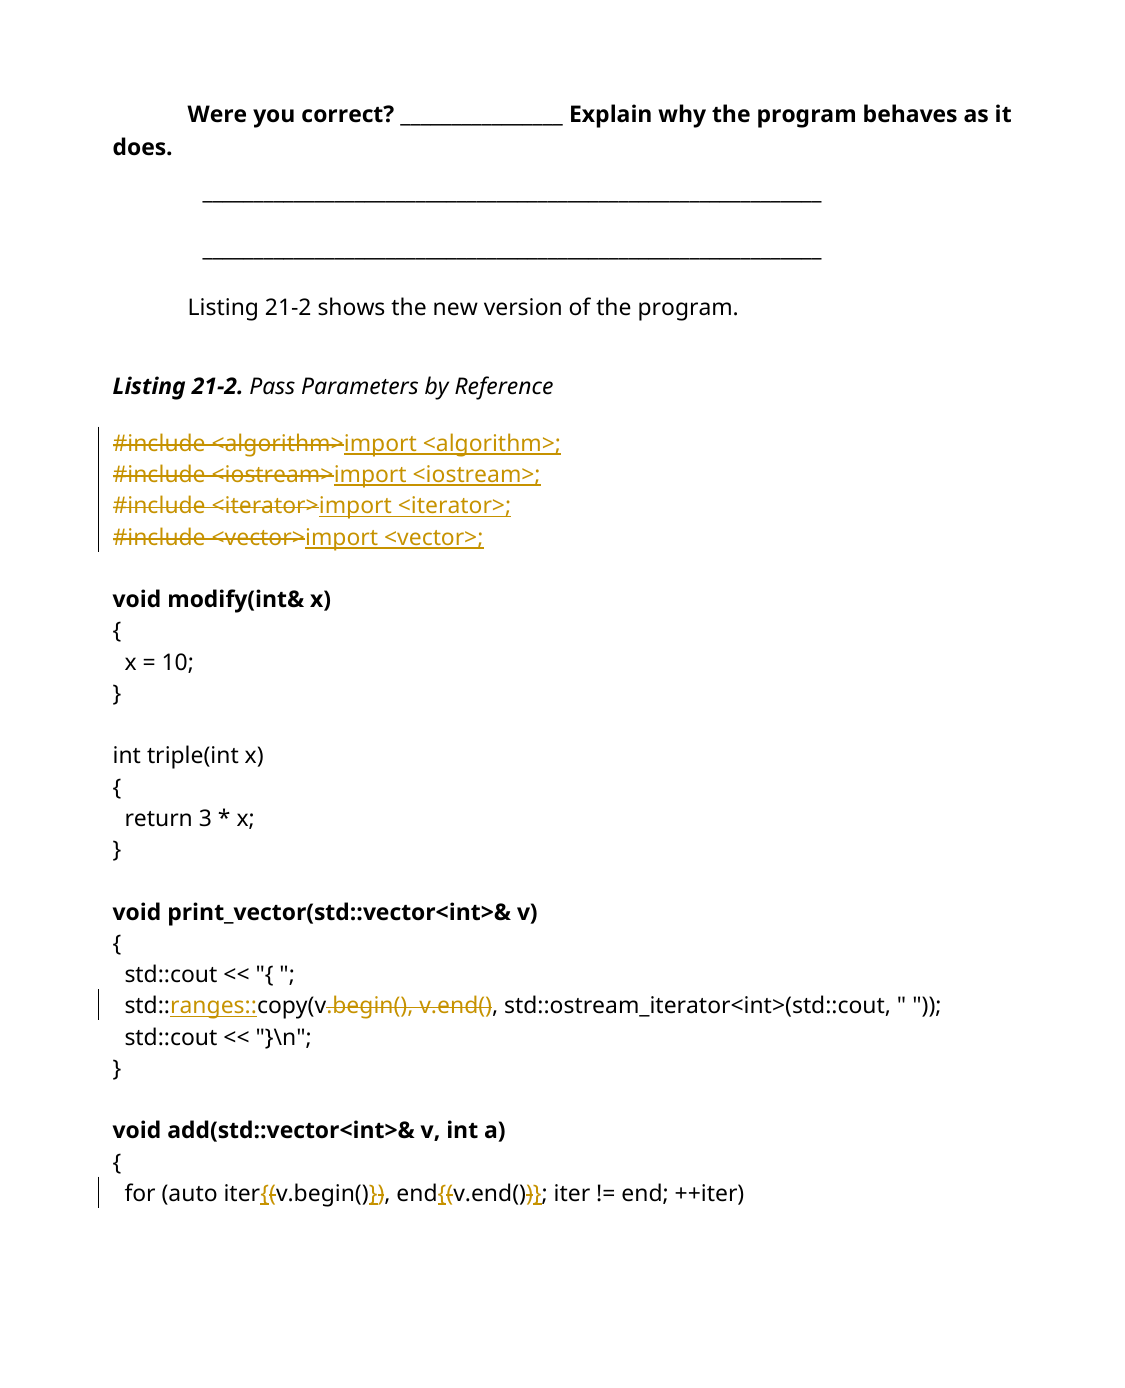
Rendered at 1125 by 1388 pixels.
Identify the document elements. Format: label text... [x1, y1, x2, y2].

text Were you correct? ________________ Explain why the program behaves as it does. [112, 96, 1012, 163]
text } [112, 833, 1012, 864]
text } [112, 1052, 1012, 1083]
text return 3 * x; [112, 802, 1012, 833]
list _____________________________________________________________ [202, 232, 1012, 263]
text Listing 21-2. Pass Parameters by Reference [112, 370, 1012, 401]
list _____________________________________________________________ [202, 175, 1012, 206]
text { [112, 927, 1012, 958]
text } [112, 677, 1012, 708]
text import <vector>; [112, 520, 1012, 552]
text std::ranges::copy(v, std::ostream_iterator<int>(std::cout, " ")); [112, 989, 1012, 1020]
text std::cout << "{ "; [112, 958, 1012, 989]
text void modify(int& x) [112, 583, 1012, 614]
text void print_vector(std::vector<int>& v) [112, 895, 1012, 927]
text Listing 21-2 shows the new version of the program. [112, 289, 1012, 322]
text { [112, 614, 1012, 645]
text x = 10; [112, 645, 1012, 677]
text { [112, 770, 1012, 802]
text import <iostream>; [112, 458, 1012, 489]
text import <algorithm>; [112, 427, 1012, 458]
text std::cout << "}\n"; [112, 1020, 1012, 1052]
text void add(std::vector<int>& v, int a) [112, 1114, 1012, 1145]
text for (auto iter{v.begin()}, end{v.end()}; iter != end; ++iter) [112, 1177, 1012, 1208]
text { [112, 1145, 1012, 1177]
text int triple(int x) [112, 739, 1012, 770]
text import <iterator>; [112, 489, 1012, 520]
